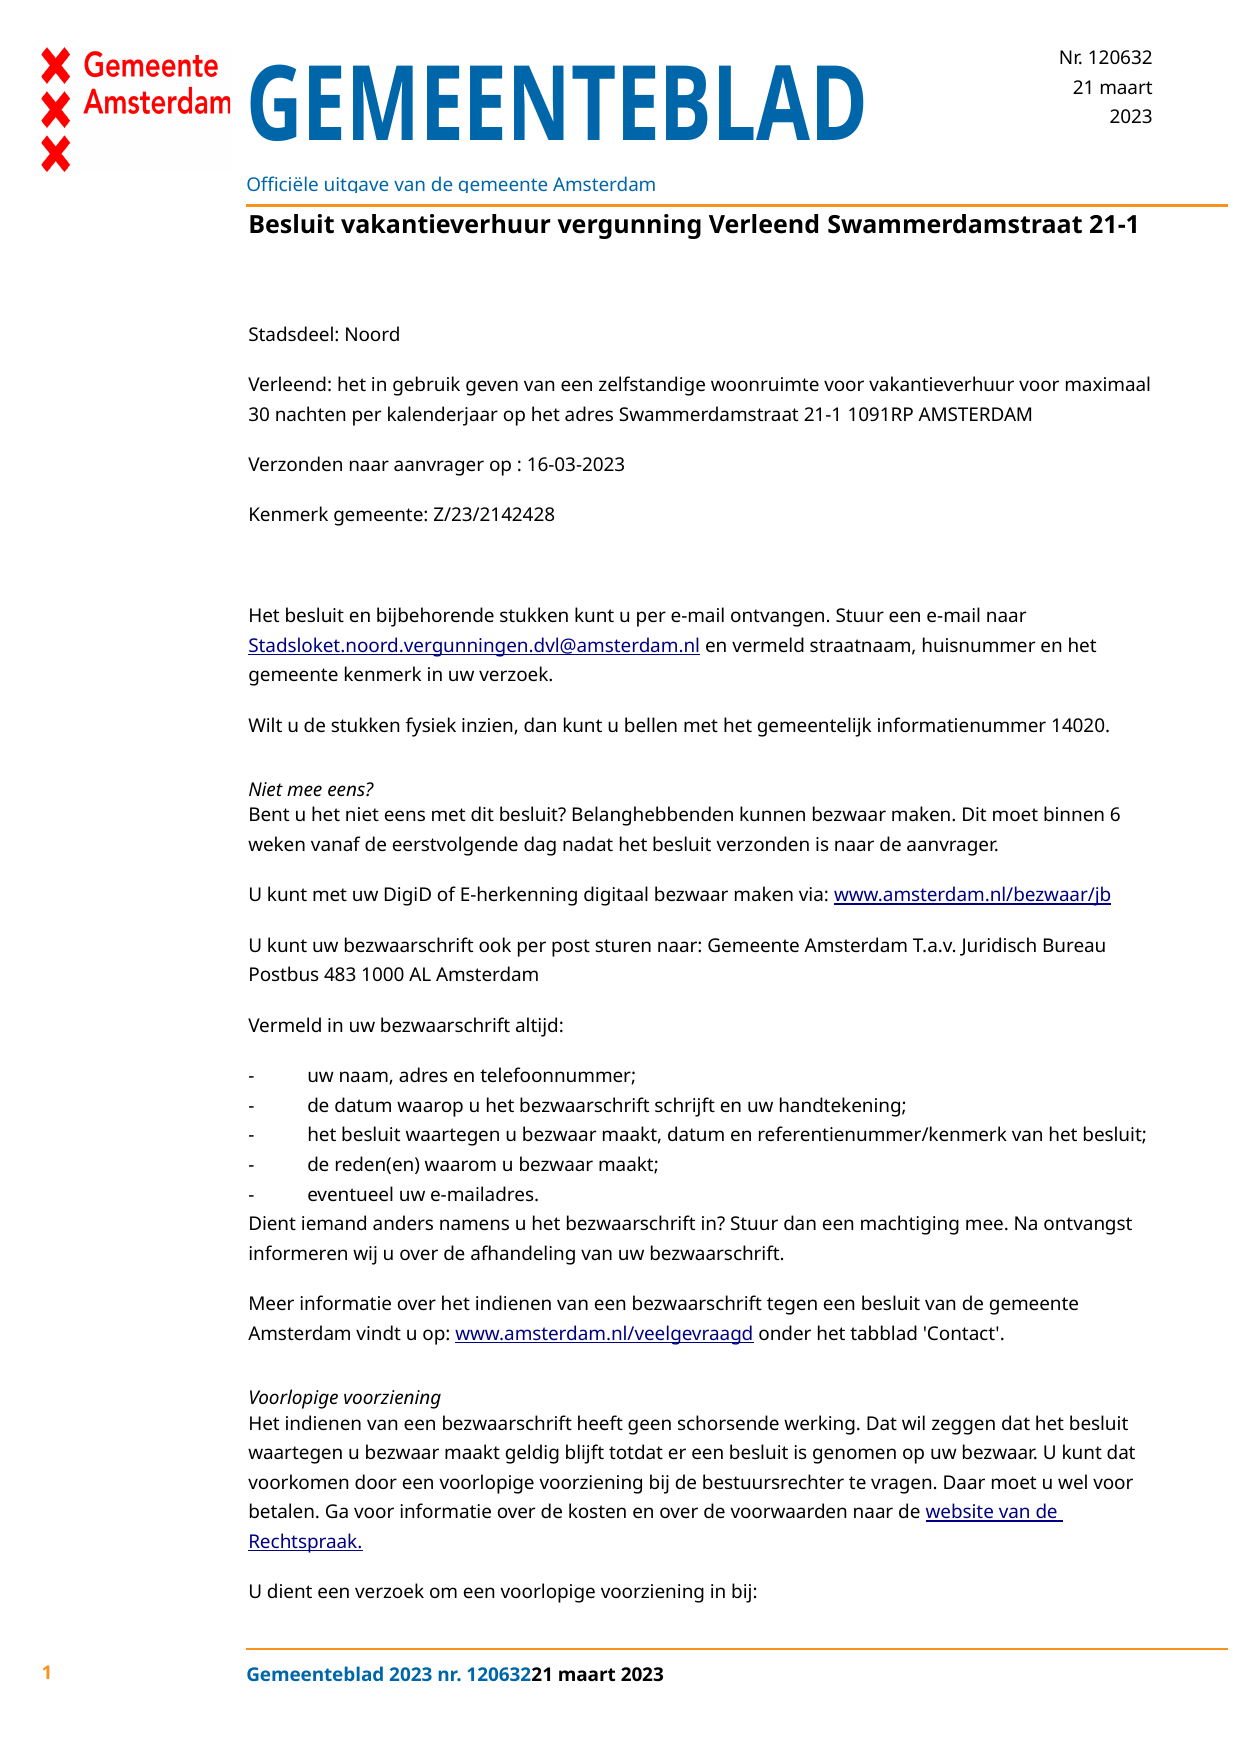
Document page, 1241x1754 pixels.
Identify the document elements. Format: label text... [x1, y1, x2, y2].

text Het besluit en bijbehorende stukken kunt u per e-mail ontvangen. Stuur een e-mail naar Stadsloket.noord.vergunningen.dvl@amsterdam.nl en vermeld straatnaam, huisnummer en het gemeente kenmerk in uw verzoek. [248, 602, 1152, 687]
text Verzonden naar aanvrager op : 16-03-2023 [248, 451, 1152, 477]
text Het indienen van een bezwaarschrift heeft geen schorsende werking. Dat wil zeggen dat het besluit waartegen u bezwaar maakt geldig blijft totdat er een besluit is genomen op uw bezwaar. U kunt dat voorkomen door een voorlopige voorziening bij de bestuursrechter te vragen. Daar moet u wel voor betalen. Ga voor informatie over de kosten en over de voorwaarden naar de website van de Rechtspraak. [248, 1410, 1152, 1554]
text Niet mee eens? [248, 776, 1152, 802]
list de datum waarop u het bezwaarschrift schrijft en uw handtekening; [248, 1092, 1152, 1118]
text Meer informatie over het indienen van een bezwaarschrift tegen een besluit van de gemeente Amsterdam vindt u op: www.amsterdam.nl/veelgevraagd onder het tabblad 'Contact'. [248, 1290, 1152, 1346]
list eventueel uw e-mailadres. [248, 1181, 1152, 1207]
text Bent u het niet eens met dit besluit? Belanghebbenden kunnen bezwaar maken. Dit moet binnen 6 weken vanaf de eerstvolgende dag nadat het besluit verzonden is naar de aanvrager. [248, 802, 1152, 857]
text Besluit vakantieverhuur vergunning Verleend Swammerdamstraat 21-1 [248, 207, 1152, 241]
text Vermeld in uw bezwaarschrift altijd: [248, 1012, 1152, 1038]
list de reden(en) waarom u bezwaar maakt; [248, 1151, 1152, 1177]
text U kunt met uw DigiD of E-herkenning digitaal bezwaar maken via: www.amsterdam.nl/bezwaar/jb [248, 882, 1152, 907]
text Kenmerk gemeente: Z/23/2142428 [248, 502, 1152, 527]
text Wilt u de stukken fysiek inzien, dan kunt u bellen met het gemeentelijk informatienummer 14020. [248, 712, 1152, 738]
text Dient iemand anders namens u het bezwaarschrift in? Stuur dan een machtiging mee. Na ontvangst informeren wij u over de afhandeling van uw bezwaarschrift. [248, 1210, 1152, 1266]
text Stadsdeel: Noord [248, 321, 1152, 346]
picture [41, 47, 231, 172]
list uw naam, adres en telefoonnummer; [248, 1062, 1152, 1088]
list het besluit waartegen u bezwaar maakt, datum en referentienummer/kenmerk van het besluit; [248, 1122, 1152, 1147]
text U dient een verzoek om een voorlopige voorziening in bij: [248, 1578, 1152, 1604]
text U kunt uw bezwaarschrift ook per post sturen naar: Gemeente Amsterdam T.a.v. Juridisch Bureau Postbus 483 1000 AL Amsterdam [248, 932, 1152, 987]
text Verleend: het in gebruik geven van een zelfstandige woonruimte voor vakantieverhuur voor maximaal 30 nachten per kalenderjaar op het adres Swammerdamstraat 21-1 1091RP AMSTERDAM [248, 371, 1152, 426]
text Voorlopige voorziening [248, 1384, 1152, 1410]
